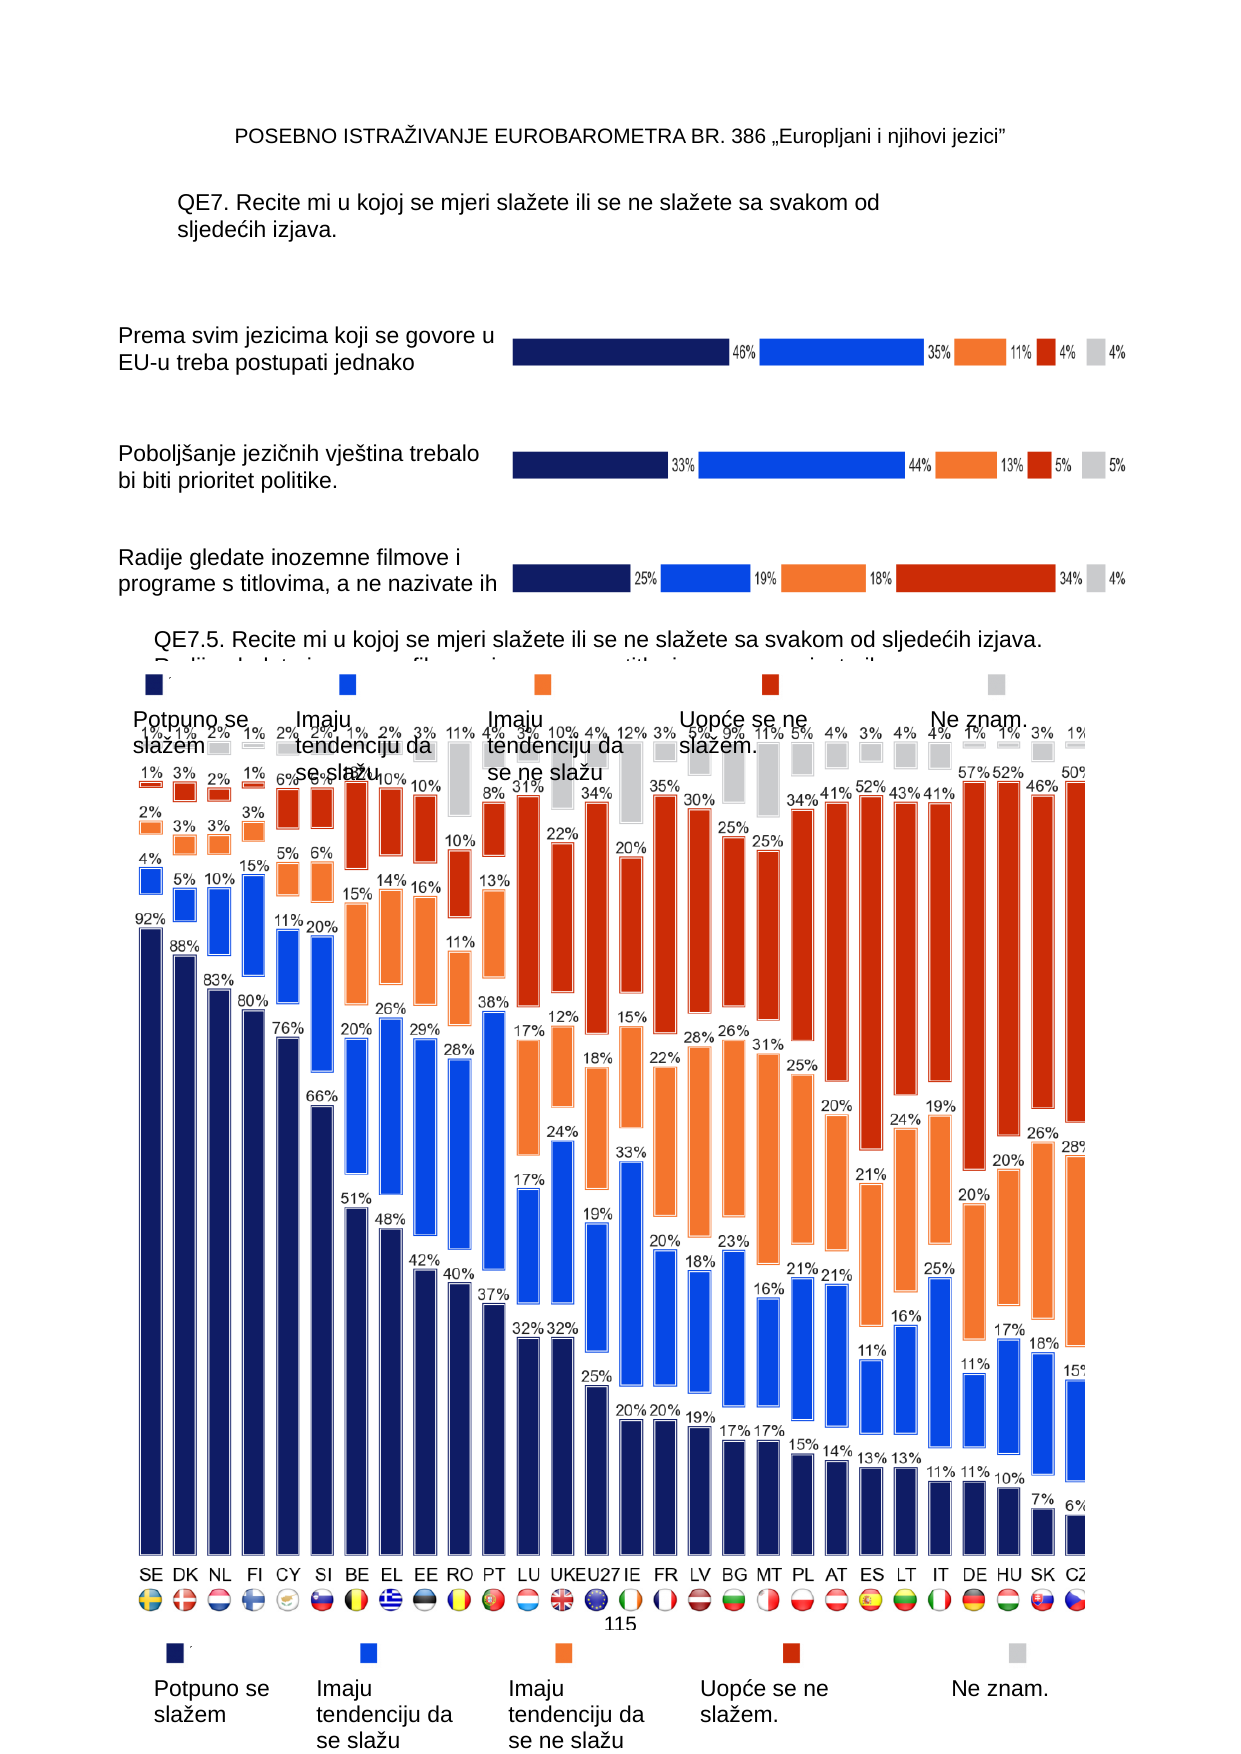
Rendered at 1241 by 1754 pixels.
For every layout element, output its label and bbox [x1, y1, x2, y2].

picture [132, 661, 1108, 701]
picture [153, 1630, 1129, 1669]
picture [683, 713, 692, 725]
picture [118, 713, 1085, 1616]
picture [136, 713, 144, 719]
picture [936, 713, 943, 724]
picture [502, 307, 1137, 618]
